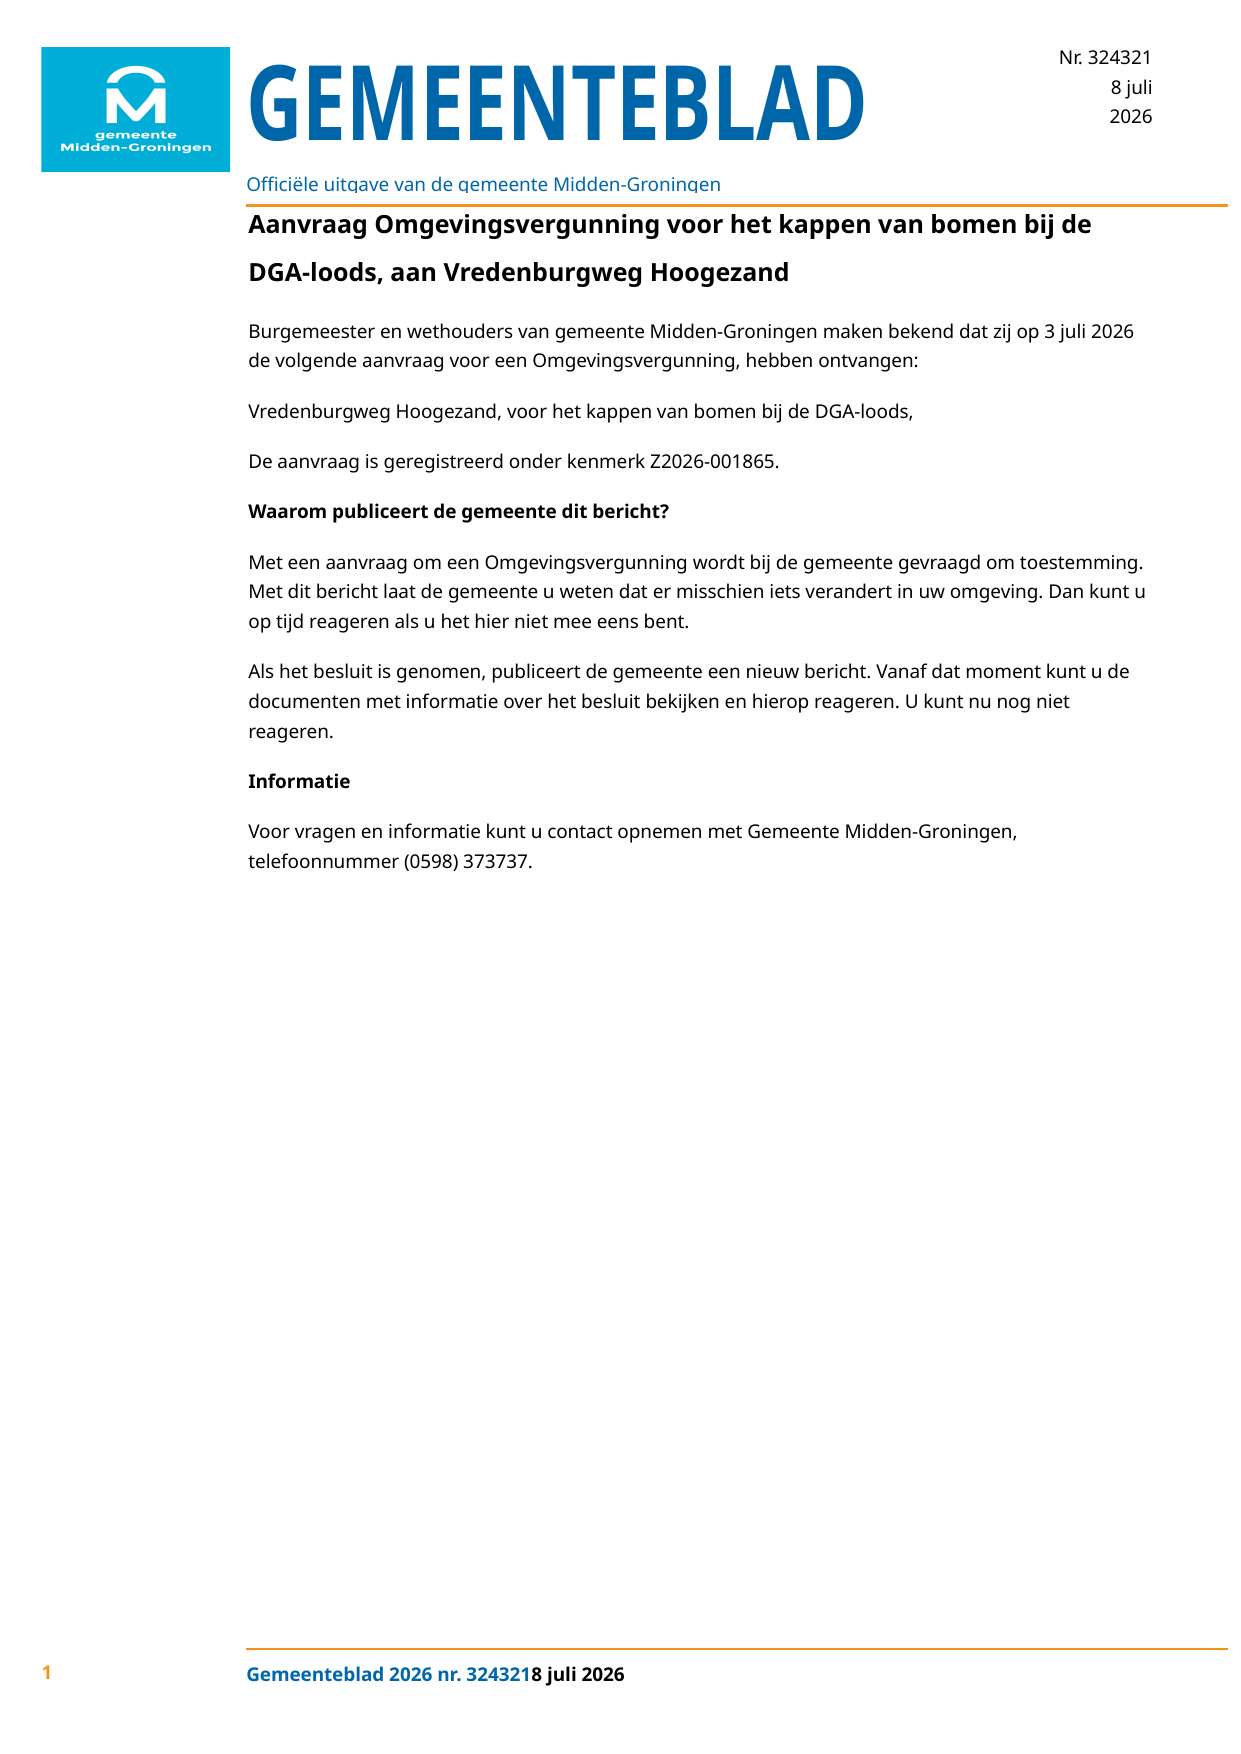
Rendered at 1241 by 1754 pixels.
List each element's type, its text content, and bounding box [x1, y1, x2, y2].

picture [107, 89, 165, 122]
text Als het besluit is genomen, publiceert de gemeente een nieuw bericht. Vanaf dat moment kunt u de documenten met informatie over het besluit bekijken en hierop reageren. U kunt nu nog niet reageren. [248, 659, 1152, 744]
text Informatie [248, 768, 1152, 794]
text Met een aanvraag om een Omgevingsvergunning wordt bij de gemeente gevraagd om toestemming. Met dit bericht laat de gemeente u weten dat er misschien iets verandert in uw omgeving. Dan kunt u op tijd reageren als u het hier niet mee eens bent. [248, 549, 1152, 634]
text Voor vragen en informatie kunt u contact opnemen met Gemeente Midden-Groningen, telefoonnummer (0598) 373737. [248, 819, 1152, 874]
picture [108, 66, 164, 82]
text Aanvraag Omgevingsvergunning voor het kappen van bomen bij de DGA-loods, aan Vredenburgweg Hoogezand [248, 207, 1152, 288]
text Burgemeester en wethouders van gemeente Midden-Groningen maken bekend dat zij op 3 juli 2026 de volgende aanvraag voor een Omgevingsvergunning, hebben ontvangen: [248, 318, 1152, 373]
text Waarom publiceert de gemeente dit bericht? [248, 499, 1152, 524]
text Vredenburgweg Hoogezand, voor het kappen van bomen bij de DGA-loods, [248, 398, 1152, 424]
text De aanvraag is geregistreerd onder kenmerk Z2026-001865. [248, 448, 1152, 474]
picture [184, 146, 190, 153]
